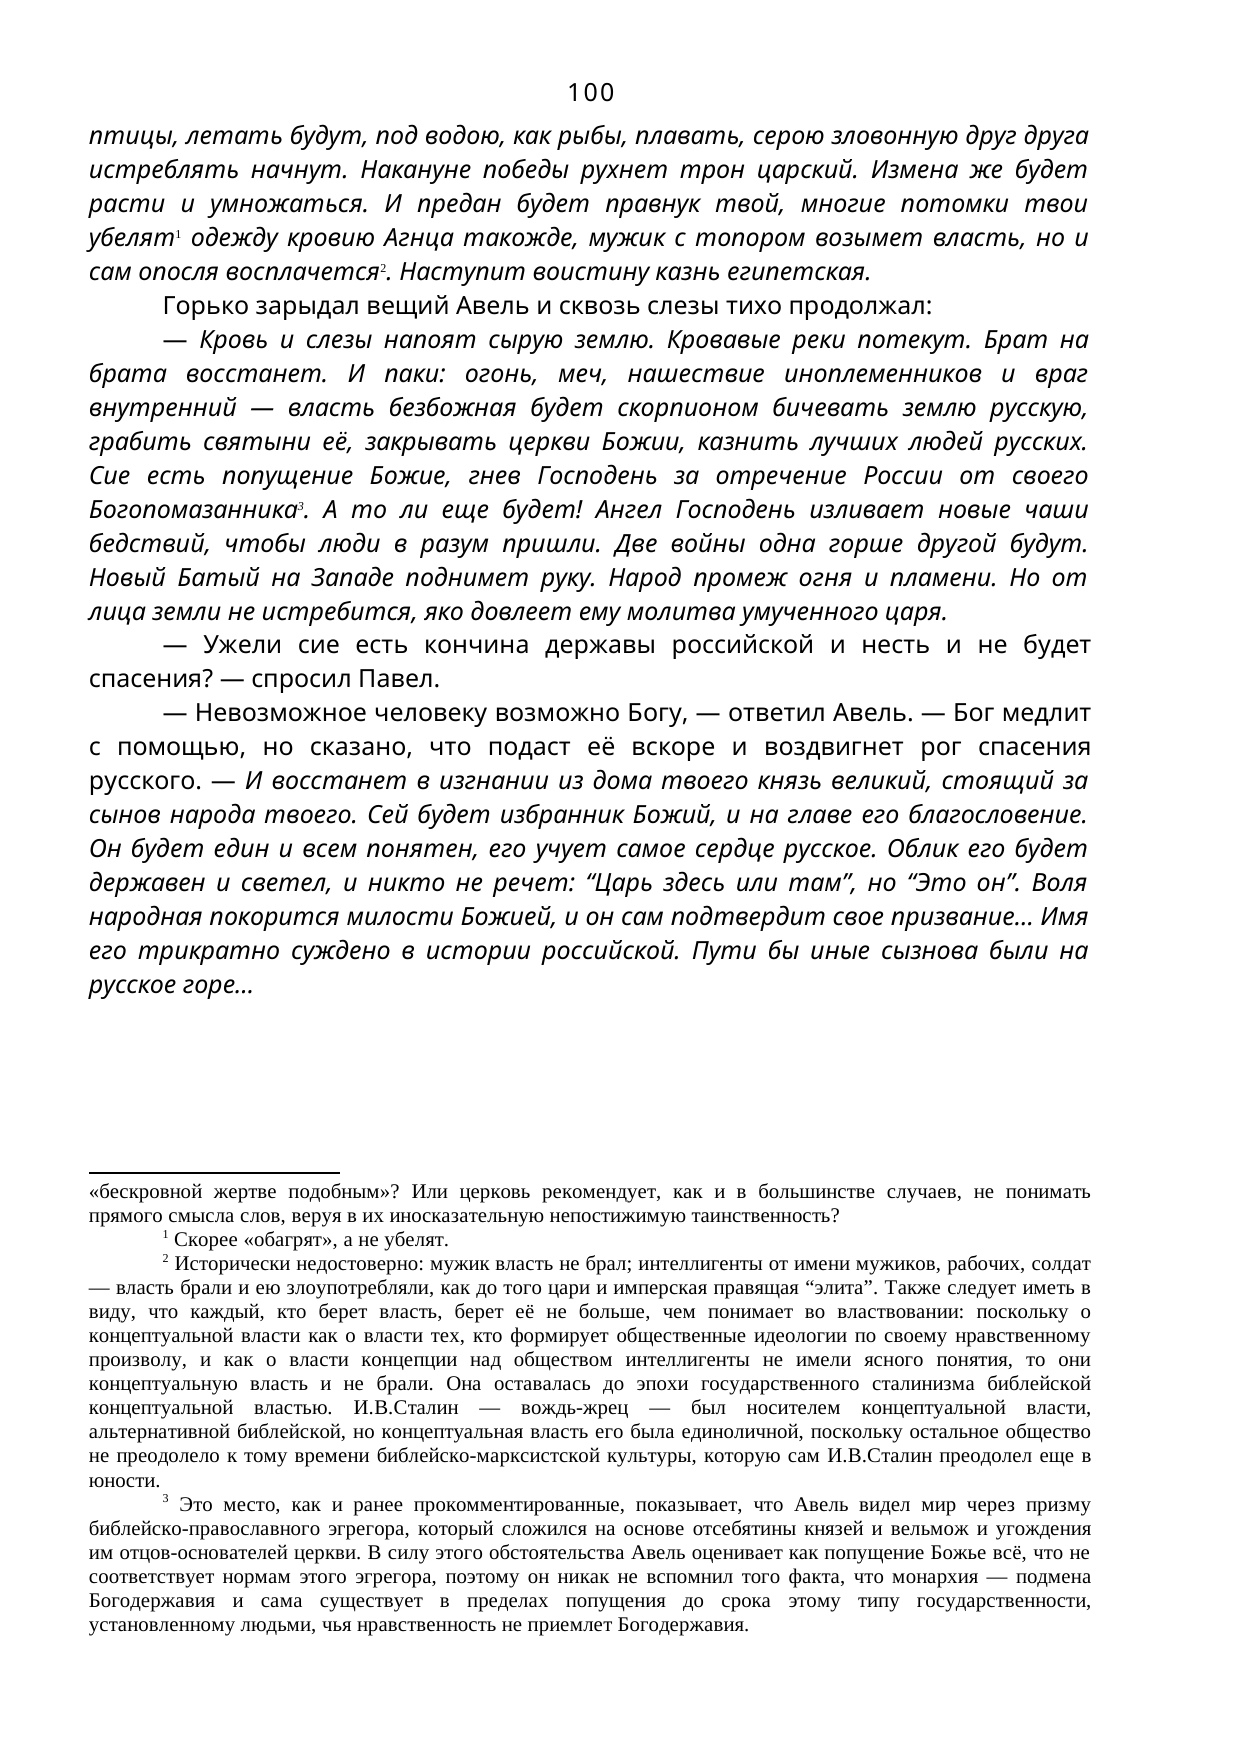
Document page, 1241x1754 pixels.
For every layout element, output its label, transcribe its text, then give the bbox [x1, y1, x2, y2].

text Горько зарыдал вещий Авель и сквозь слезы тихо продолжал: [89, 288, 1092, 322]
text — Невозможное человеку возможно Богу, — ответил Авель. — Бог медлит с помощью, но сказано, что подаст её вскоре и воздвигнет рог спасения русского. — И восстанет в изгнании из дома твоего князь великий, стоящий за сынов народа твоего. Сей будет избранник Божий, и на главе его благословение. Он будет един и всем понятен, его учует самое сердце русское. Облик его будет державен и светел, и никто не речет: “Царь здесь или там”, но “Это он”. Воля народная покорится милости Божией, и он сам подтвердит свое призвание… Имя его трикратно суждено в истории российской. Пути бы иные сызнова были на русское горе… [89, 695, 1092, 1001]
text — Ужели сие есть кончина державы российской и несть и не будет спасения? — спросил Павел. [89, 627, 1092, 695]
text Это место, как и ранее прокомментированные, показывает, что Авель видел мир через призму библейско-православного эгрегора, который сложился на основе отсебятины князей и вельмож и угождения им отцов-основателей церкви. В силу этого обстоятельства Авель оценивает как попущение Божье всё, что не соответствует нормам этого эгрегора, поэтому он никак не вспомнил того факта, что монархия — подмена Богодержавия и сама существует в пределах попущения до срока этому типу государственности, установленному людьми, чья нравственность не приемлет Богодержавия. [89, 1491, 1092, 1636]
text — Кровь и слезы напоят сырую землю. Кровавые реки потекут. Брат на брата восстанет. И паки: огонь, меч, нашествие иноплеменников и враг внутренний — власть безбожная будет скорпионом бичевать землю русскую, грабить святыни её, закрывать церкви Божии, казнить лучших людей русских. Сие есть попущение Божие, гнев Господень за отречение России от своего Богопомазанника. А то ли еще будет! Ангел Господень изливает новые чаши бедствий, чтобы люди в разум пришли. Две войны одна горше другой будут. Новый Батый на Западе поднимет руку. Народ промеж огня и пламени. Но от лица земли не истребится, яко довлеет ему молитва умученного царя. [89, 322, 1092, 627]
text Скорее «обагрят», а не убелят. [89, 1227, 1092, 1251]
text Исторически недостоверно: мужик власть не брал; интеллигенты от имени мужиков, рабочих, солдат — власть брали и ею злоупотребляли, как до того цари и имперская правящая “элита”. Также следует иметь в виду, что каждый, кто берет власть, берет её не больше, чем понимает во властвовании: поскольку о концептуальной власти как о власти тех, кто формирует общественные идеологии по своему нравственному произволу, и как о власти концепции над обществом интеллигенты не имели ясного понятия, то они концептуальную власть и не брали. Она оставалась до эпохи государственного сталинизма библейской концептуальной властью. И.В.Сталин — вождь-жрец — был носителем концептуальной власти, альтернативной библейской, но концептуальная власть его была единоличной, поскольку остальное общество не преодолело к тому времени библейско-марксистской культуры, которую сам И.В.Сталин преодолел еще в юности. [89, 1251, 1092, 1491]
text «бескровной жертве подобным»? Или церковь рекомендует, как и в большинстве случаев, не понимать прямого смысла слов, веруя в их иносказательную непостижимую таинственность? [89, 1179, 1092, 1227]
text птицы, летать будут, под водою, как рыбы, плавать, серою зловонную друг друга истреблять начнут. Накануне победы рухнет трон царский. Измена же будет расти и умножаться. И предан будет правнук твой, многие потомки твои убелят одежду кровию Агнца такожде, мужик с топором возымет власть, но и сам опосля восплачется. Наступит воистину казнь египетская. [89, 118, 1092, 288]
